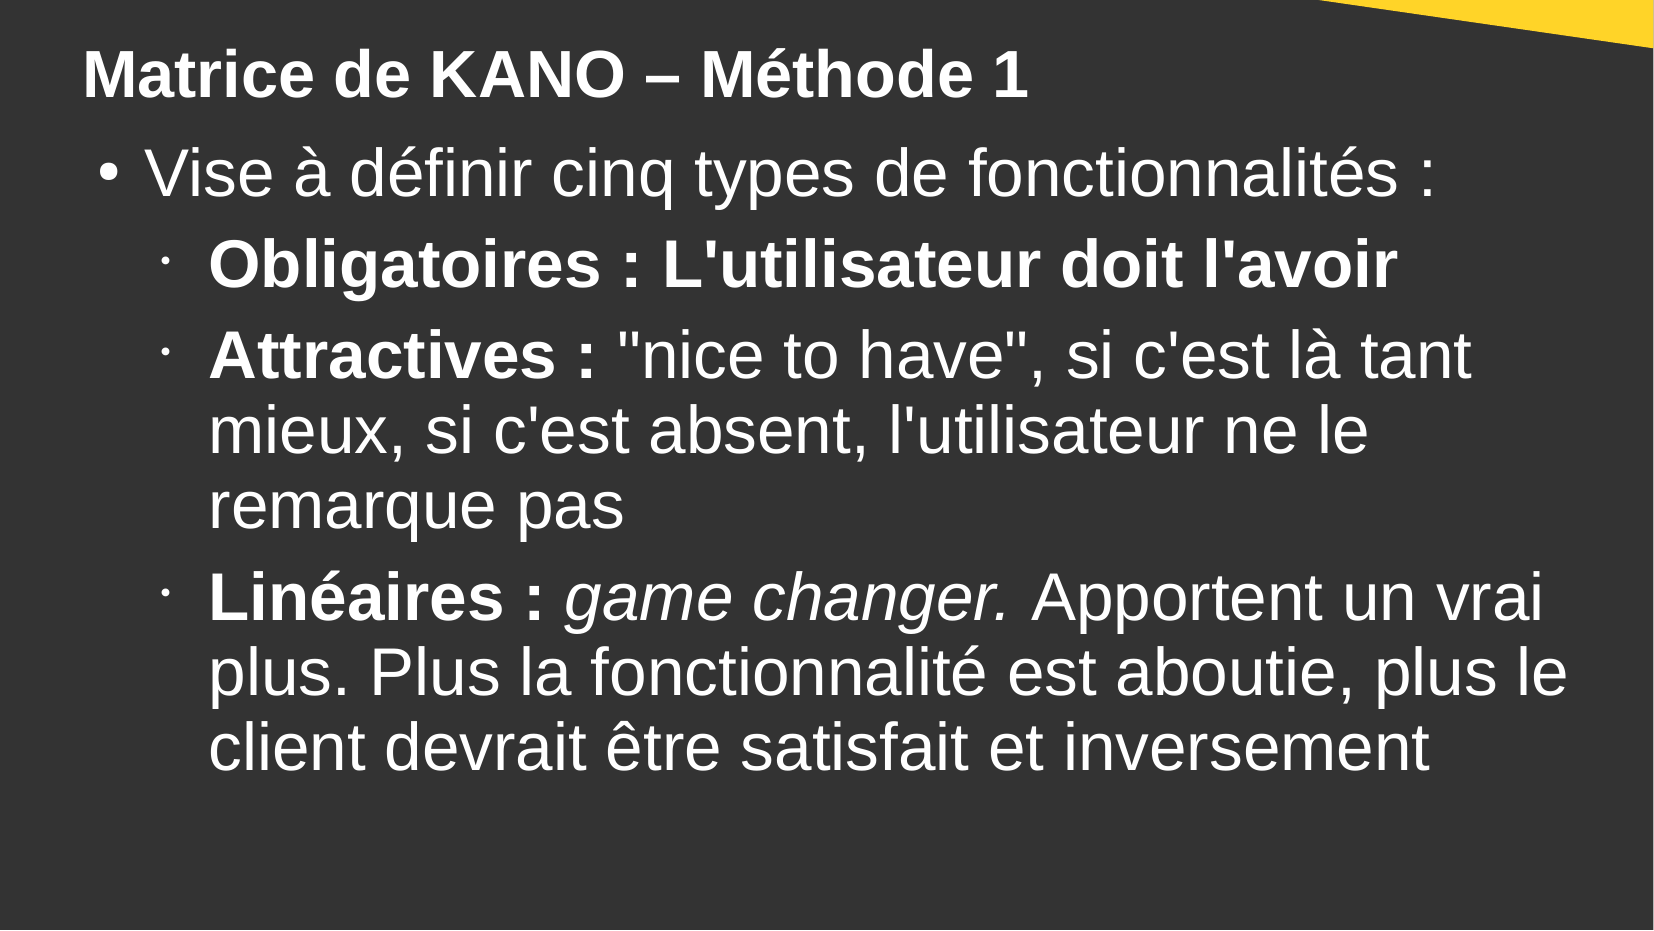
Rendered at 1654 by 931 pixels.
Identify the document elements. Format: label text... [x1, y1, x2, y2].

list Vise à définir cinq types de fonctionnalités : Obligatoires : L'utilisateur doit l'avoir Attractives : "nice to have", si c'est là tant mieux, si c'est absent, l'utilisateur ne le remarque pas Linéaires : game changer. Apportent un vrai plus. Plus la fonctionnalité est aboutie, plus le client devrait être satisfait et inversement [80, 135, 1620, 792]
text_box [1318, 0, 1654, 49]
title Matrice de KANO – Méthode 1 [82, 37, 1571, 122]
